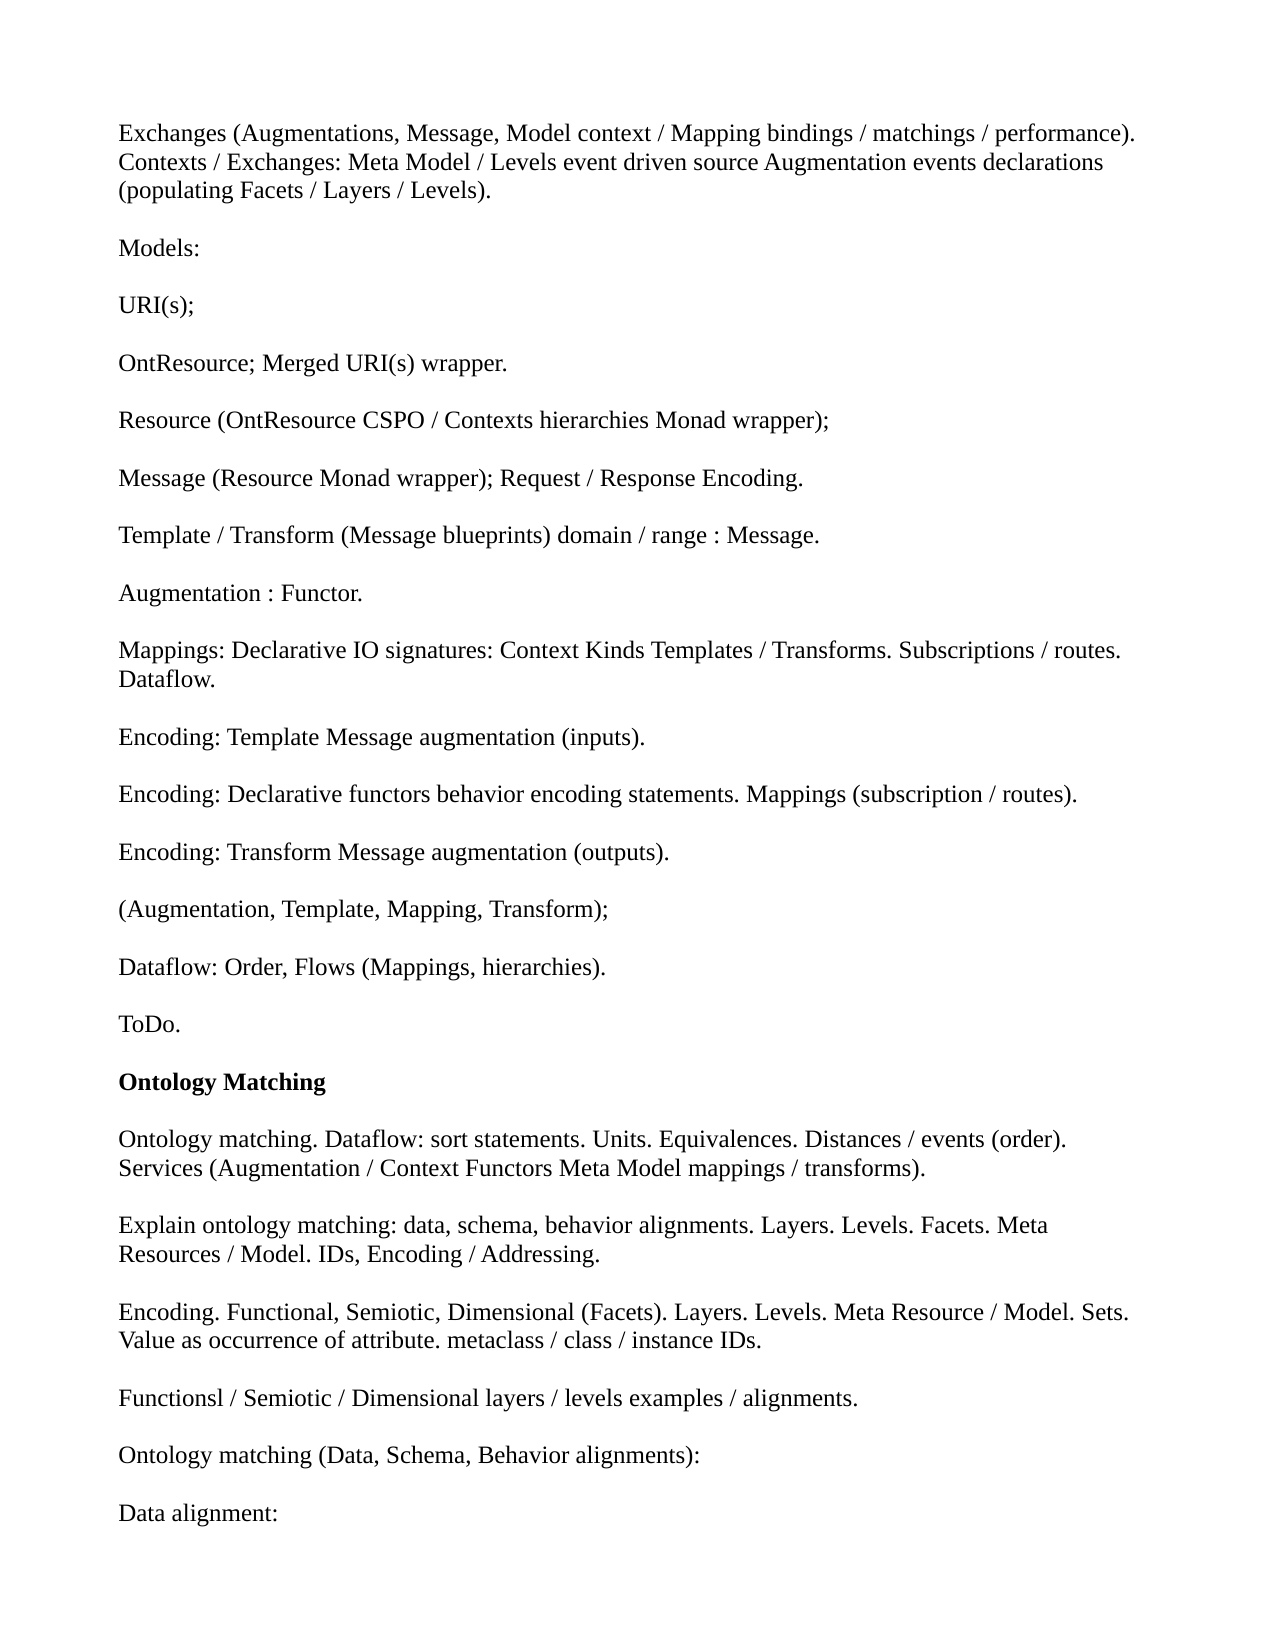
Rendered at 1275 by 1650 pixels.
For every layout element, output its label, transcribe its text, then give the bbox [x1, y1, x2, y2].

text Ontology matching. Dataflow: sort statements. Units. Equivalences. Distances / events (order). Services (Augmentation / Context Functors Meta Model mappings / transforms). [118, 1124, 1157, 1182]
text Ontology Matching [118, 1067, 1157, 1096]
text URI(s); [118, 291, 1157, 319]
text Dataflow: Order, Flows (Mappings, hierarchies). [118, 952, 1157, 981]
text Message (Resource Monad wrapper); Request / Response Encoding. [118, 463, 1157, 492]
text Ontology matching (Data, Schema, Behavior alignments): [118, 1441, 1157, 1469]
text Template / Transform (Message blueprints) domain / range : Message. [118, 521, 1157, 549]
text Encoding. Functional, Semiotic, Dimensional (Facets). Layers. Levels. Meta Resource / Model. Sets. Value as occurrence of attribute. metaclass / class / instance IDs. [118, 1297, 1157, 1354]
text Explain ontology matching: data, schema, behavior alignments. Layers. Levels. Facets. Meta Resources / Model. IDs, Encoding / Addressing. [118, 1211, 1157, 1268]
text Mappings: Declarative IO signatures: Context Kinds Templates / Transforms. Subscriptions / routes. Dataflow. [118, 636, 1157, 693]
text Resource (OntResource CSPO / Contexts hierarchies Monad wrapper); [118, 406, 1157, 434]
text Models: [118, 233, 1157, 262]
text Augmentation : Functor. [118, 578, 1157, 607]
text Encoding: Transform Message augmentation (outputs). [118, 837, 1157, 866]
text (Augmentation, Template, Mapping, Transform); [118, 894, 1157, 923]
text OntResource; Merged URI(s) wrapper. [118, 348, 1157, 377]
text ToDo. [118, 1009, 1157, 1038]
text Encoding: Template Message augmentation (inputs). [118, 722, 1157, 751]
text Functionsl / Semiotic / Dimensional layers / levels examples / alignments. [118, 1383, 1157, 1412]
text Encoding: Declarative functors behavior encoding statements. Mappings (subscription / routes). [118, 779, 1157, 808]
text Exchanges (Augmentations, Message, Model context / Mapping bindings / matchings / performance). Contexts / Exchanges: Meta Model / Levels event driven source Augmentation events declarations (populating Facets / Layers / Levels). [118, 118, 1157, 204]
text Data alignment: [118, 1498, 1157, 1527]
